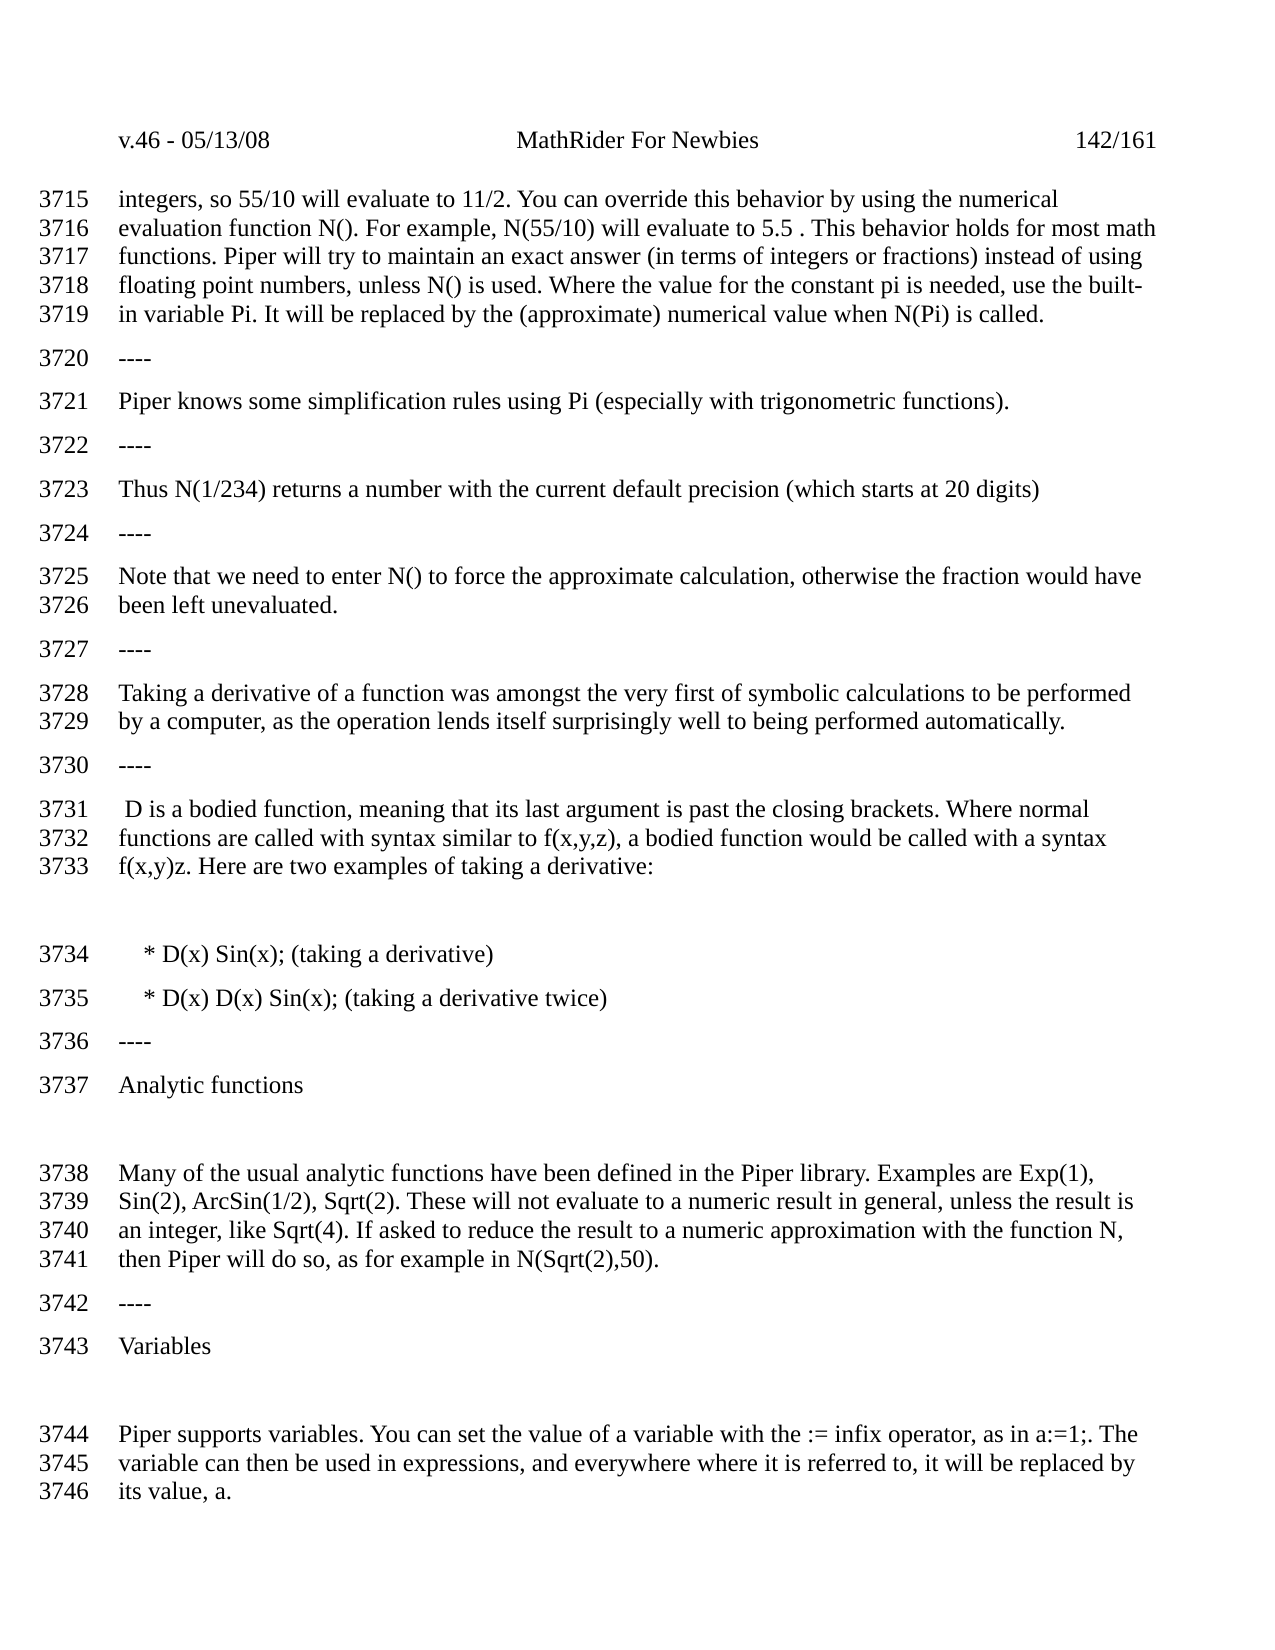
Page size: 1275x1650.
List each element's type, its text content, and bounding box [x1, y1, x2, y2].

text * D(x) Sin(x); (taking a derivative) [118, 939, 1157, 968]
text D is a bodied function, meaning that its last argument is past the closing brackets. Where normal functions are called with syntax similar to f(x,y,z), a bodied function would be called with a syntax f(x,y)z. Here are two examples of taking a derivative: [118, 794, 1157, 880]
text ---- [118, 634, 1157, 663]
text Variables [118, 1331, 1157, 1360]
text ---- [118, 518, 1157, 546]
text integers, so 55/10 will evaluate to 11/2. You can override this behavior by using the numerical evaluation function N(). For example, N(55/10) will evaluate to 5.5 . This behavior holds for most math functions. Piper will try to maintain an exact answer (in terms of integers or fractions) instead of using floating point numbers, unless N() is used. Where the value for the constant pi is needed, use the built-in variable Pi. It will be replaced by the (approximate) numerical value when N(Pi) is called. [118, 184, 1157, 328]
text Analytic functions [118, 1070, 1157, 1099]
text Piper knows some simplification rules using Pi (especially with trigonometric functions). [118, 386, 1157, 415]
text ---- [118, 430, 1157, 459]
text Taking a derivative of a function was amongst the very first of symbolic calculations to be performed by a computer, as the operation lends itself surprisingly well to being performed automatically. [118, 678, 1157, 735]
text Note that we need to enter N() to force the approximate calculation, otherwise the fraction would have been left unevaluated. [118, 561, 1157, 619]
text Many of the usual analytic functions have been defined in the Piper library. Examples are Exp(1), Sin(2), ArcSin(1/2), Sqrt(2). These will not evaluate to a numeric result in general, unless the result is an integer, like Sqrt(4). If asked to reduce the result to a numeric approximation with the function N, then Piper will do so, as for example in N(Sqrt(2),50). [118, 1158, 1157, 1273]
text ---- [118, 1288, 1157, 1316]
text ---- [118, 343, 1157, 371]
text Piper supports variables. You can set the value of a variable with the := infix operator, as in a:=1;. The variable can then be used in expressions, and everywhere where it is referred to, it will be replaced by its value, a. [118, 1419, 1157, 1505]
text ---- [118, 1026, 1157, 1055]
text * D(x) D(x) Sin(x); (taking a derivative twice) [118, 983, 1157, 1011]
text Thus N(1/234) returns a number with the current default precision (which starts at 20 digits) [118, 474, 1157, 503]
text ---- [118, 750, 1157, 779]
